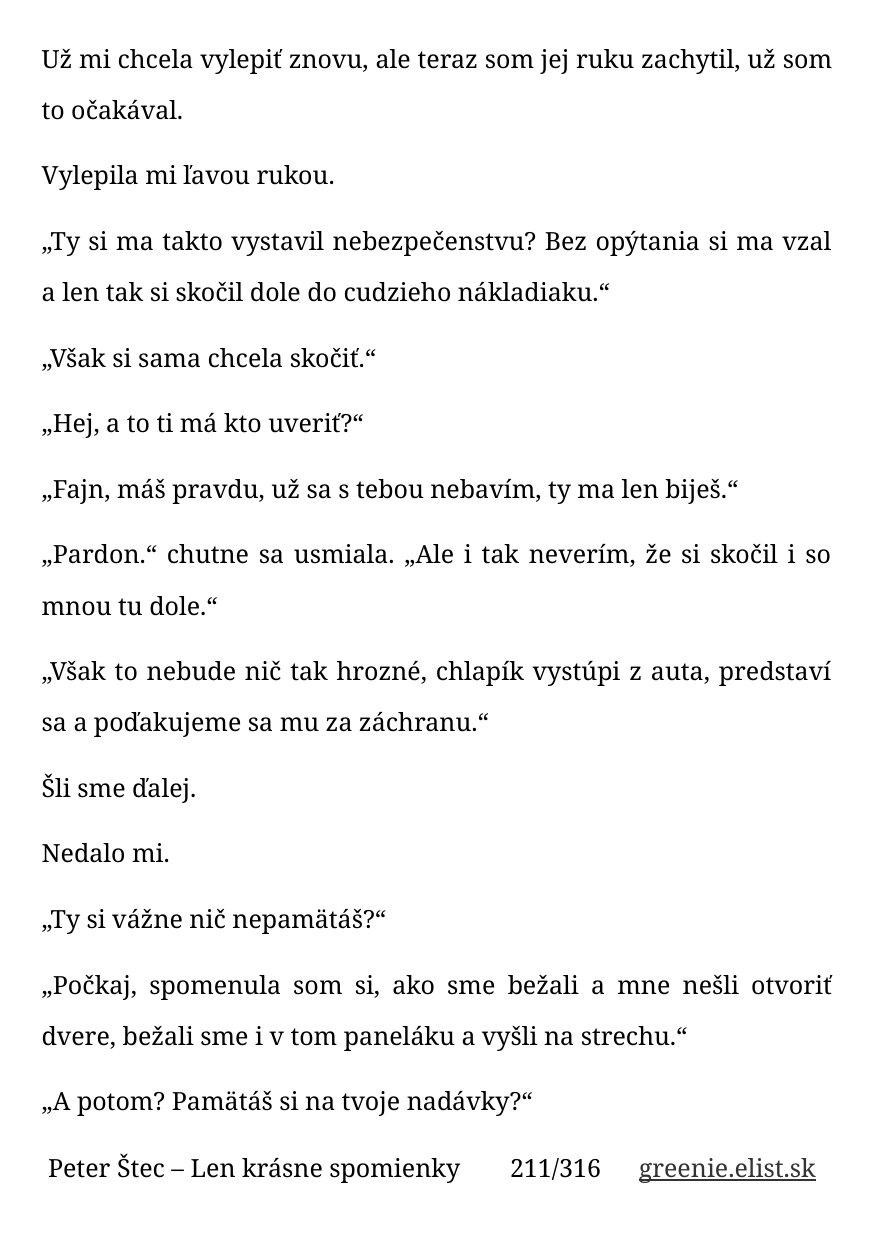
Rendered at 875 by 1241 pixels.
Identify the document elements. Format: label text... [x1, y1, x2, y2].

text „Ty si ma takto vystavil nebezpečenstvu? Bez opýtania si ma vzal a len tak si skočil dole do cudzieho nákladiaku.“ [41, 224, 833, 309]
text „Ty si vážne nič nepamätáš?“ [41, 902, 833, 936]
text Nedalo mi. [41, 836, 833, 870]
text Vylepila mi ľavou rukou. [41, 158, 833, 192]
text „Počkaj, spomenula som si, ako sme bežali a mne nešli otvoriť dvere, bežali sme i v tom paneláku a vyšli na strechu.“ [41, 967, 833, 1052]
text „Však si sama chcela skočiť.“ [41, 340, 833, 374]
text „A potom? Pamätáš si na tvoje nadávky?“ [41, 1084, 833, 1118]
text Šli sme ďalej. [41, 771, 833, 804]
text Už mi chcela vylepiť znovu, ale teraz som jej ruku zachytil, už som to očakával. [41, 41, 833, 126]
text „Však to nebude nič tak hrozné, chlapík vystúpi z auta, predstaví sa a poďakujeme sa mu za záchranu.“ [41, 654, 833, 739]
text „Fajn, máš pravdu, už sa s tebou nebavím, ty ma len biješ.“ [41, 472, 833, 506]
text „Pardon.“ chutne sa usmiala. „Ale i tak neverím, že si skočil i so mnou tu dole.“ [41, 537, 833, 622]
text „Hej, a to ti má kto uveriť?“ [41, 406, 833, 440]
